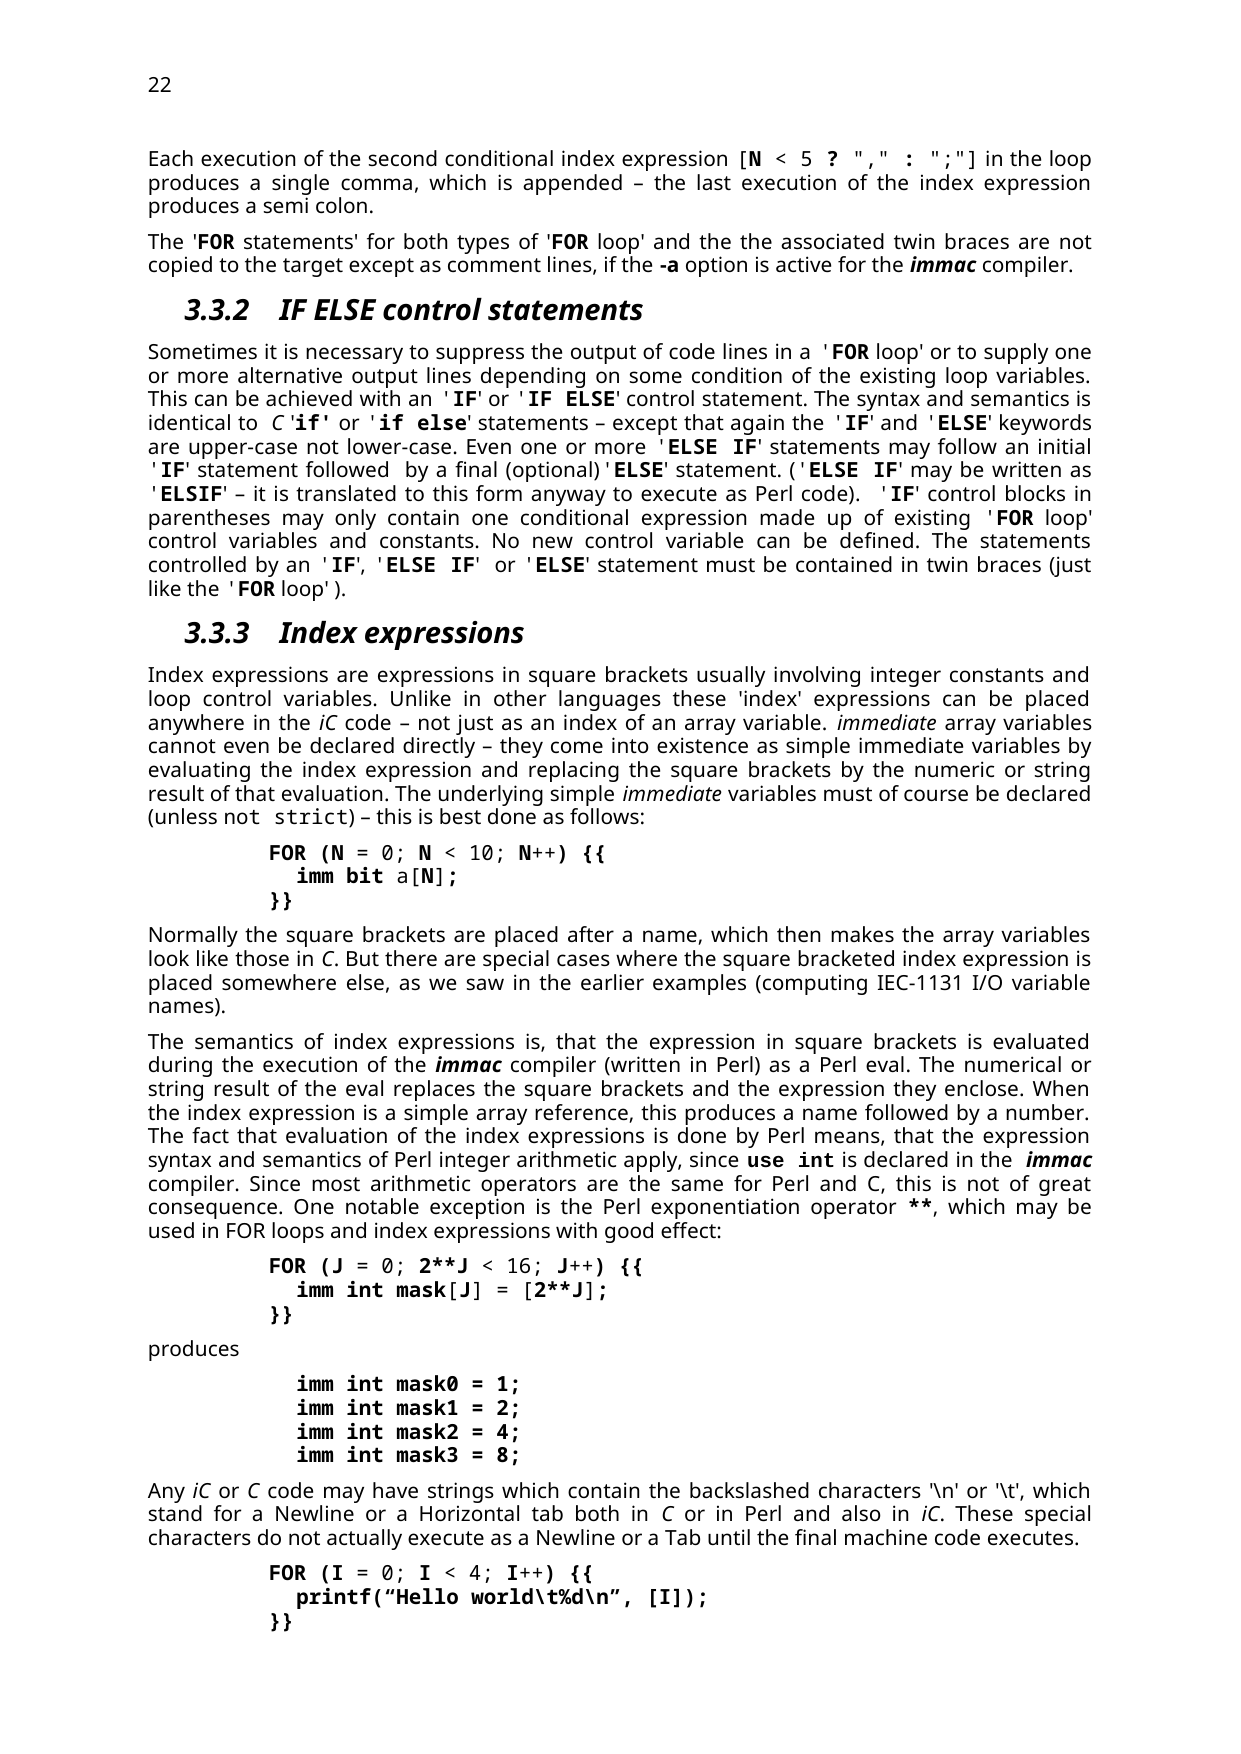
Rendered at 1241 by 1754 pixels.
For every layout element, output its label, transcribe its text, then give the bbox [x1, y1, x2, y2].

text imm int mask0 = 1; imm int mask1 = 2; imm int mask2 = 4; imm int mask3 = 8; [268, 1373, 1092, 1467]
text Normally the square brackets are placed after a name, which then makes the array variables look like those in C. But there are special cases where the square bracketed index expression is placed somewhere else, as we saw in the earlier examples (computing IEC-1131 I/O variable names). [148, 924, 1092, 1018]
text Sometimes it is necessary to suppress the output of code lines in a 'FOR loop' or to supply one or more alternative output lines depending on some condition of the existing loop variables. This can be achieved with an 'IF' or 'IF ELSE' control statement. The syntax and semantics is identical to C 'if' or 'if else' statements – except that again the 'IF' and 'ELSE' keywords are upper-case not lower-case. Even one or more 'ELSE IF' statements may follow an initial 'IF' statement followed by a final (optional)'ELSE' statement. ('ELSE IF' may be written as 'ELSIF' – it is translated to this form anyway to execute as Perl code). 'IF' control blocks in parentheses may only contain one conditional expression made up of existing 'FOR loop' control variables and constants. No new control variable can be defined. The statements controlled by an 'IF', 'ELSE IF' or 'ELSE' statement must be contained in twin braces (just like the 'FOR loop' ). [148, 341, 1092, 601]
subtitle Index expressions [184, 613, 1092, 652]
text Any iC or C code may have strings which contain the backslashed characters '\n' or '\t', which stand for a Newline or a Horizontal tab both in C or in Perl and also in iC. These special characters do not actually execute as a Newline or a Tab until the final machine code executes. [148, 1479, 1092, 1550]
text FOR (I = 0; I < 4; I++) {{ printf(“Hello world\t%d\n”, [I]); }} [268, 1562, 1092, 1633]
text FOR (J = 0; 2**J < 16; J++) {{ imm int mask[J] = [2**J]; }} [268, 1255, 1092, 1326]
text Index expressions are expressions in square brackets usually involving integer constants and loop control variables. Unlike in other languages these 'index' expressions can be placed anywhere in the iC code – not just as an index of an array variable. immediate array variables cannot even be declared directly – they come into existence as simple immediate variables by evaluating the index expression and replacing the square brackets by the numeric or string result of that evaluation. The underlying simple immediate variables must of course be declared (unless not strict) – this is best done as follows: [148, 664, 1092, 829]
text Each execution of the second conditional index expression [N < 5 ? "," : ";"] in the loop produces a single comma, which is appended – the last execution of the index expression produces a semi colon. [148, 148, 1092, 219]
text The 'FOR statements' for both types of 'FOR loop' and the the associated twin braces are not copied to the target except as comment lines, if the -a option is active for the immac compiler. [148, 230, 1092, 278]
text produces [148, 1337, 1092, 1361]
text FOR (N = 0; N < 10; N++) {{ imm bit a[N]; }} [268, 841, 1092, 912]
subtitle IF ELSE control statements [184, 289, 1092, 329]
text The semantics of index expressions is, that the expression in square brackets is evaluated during the execution of the immac compiler (written in Perl) as a Perl eval. The numerical or string result of the eval replaces the square brackets and the expression they enclose. When the index expression is a simple array reference, this produces a name followed by a number. The fact that evaluation of the index expressions is done by Perl means, that the expression syntax and semantics of Perl integer arithmetic apply, since use int is declared in the immac compiler. Since most arithmetic operators are the same for Perl and C, this is not of great consequence. One notable exception is the Perl exponentiation operator **, which may be used in FOR loops and index expressions with good effect: [148, 1030, 1092, 1243]
